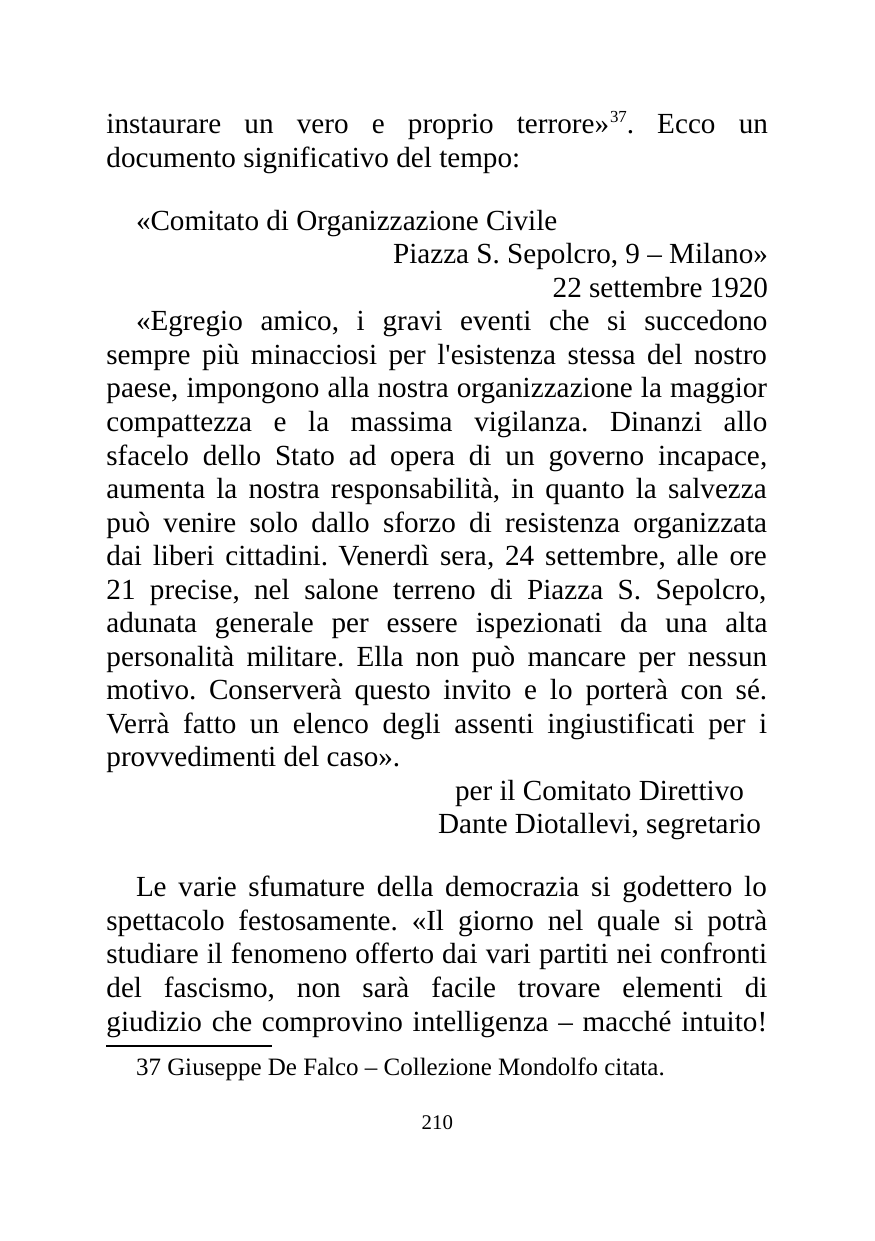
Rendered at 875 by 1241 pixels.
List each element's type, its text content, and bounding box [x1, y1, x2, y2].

text Giuseppe De Falco – Collezione Mondolfo citata. [106, 1052, 768, 1080]
text per il Comitato Direttivo [402, 773, 768, 807]
text instaurare un vero e proprio terrore». Ecco un documento significativo del tempo: [106, 106, 768, 173]
text Piazza S. Sepolcro, 9 – Milano» [106, 236, 768, 270]
text Dante Diotallevi, segretario [402, 807, 768, 840]
text Le varie sfumature della democrazia si godettero lo spettacolo festosamente. «Il giorno nel quale si potrà studiare il fenomeno offerto dai vari partiti nei confronti del fascismo, non sarà facile trovare elementi di giudizio che comprovino intelligenza – macché intuito! [106, 869, 768, 1037]
text «Egregio amico, i gravi eventi che si succedono sempre più minacciosi per l'esistenza stessa del nostro paese, impongono alla nostra organizzazione la maggior compattezza e la massima vigilanza. Dinanzi allo sfacelo dello Stato ad opera di un governo incapace, aumenta la nostra responsabilità, in quanto la salvezza può venire solo dallo sforzo di resistenza organizzata dai liberi cittadini. Venerdì sera, 24 settembre, alle ore 21 precise, nel salone terreno di Piazza S. Sepolcro, adunata generale per essere ispezionati da una alta personalità militare. Ella non può mancare per nessun motivo. Conserverà questo invito e lo porterà con sé. Verrà fatto un elenco degli assenti ingiustificati per i provvedimenti del caso». [106, 303, 768, 773]
text 22 settembre 1920 [106, 270, 768, 303]
text «Comitato di Organizzazione Civile [106, 203, 768, 236]
